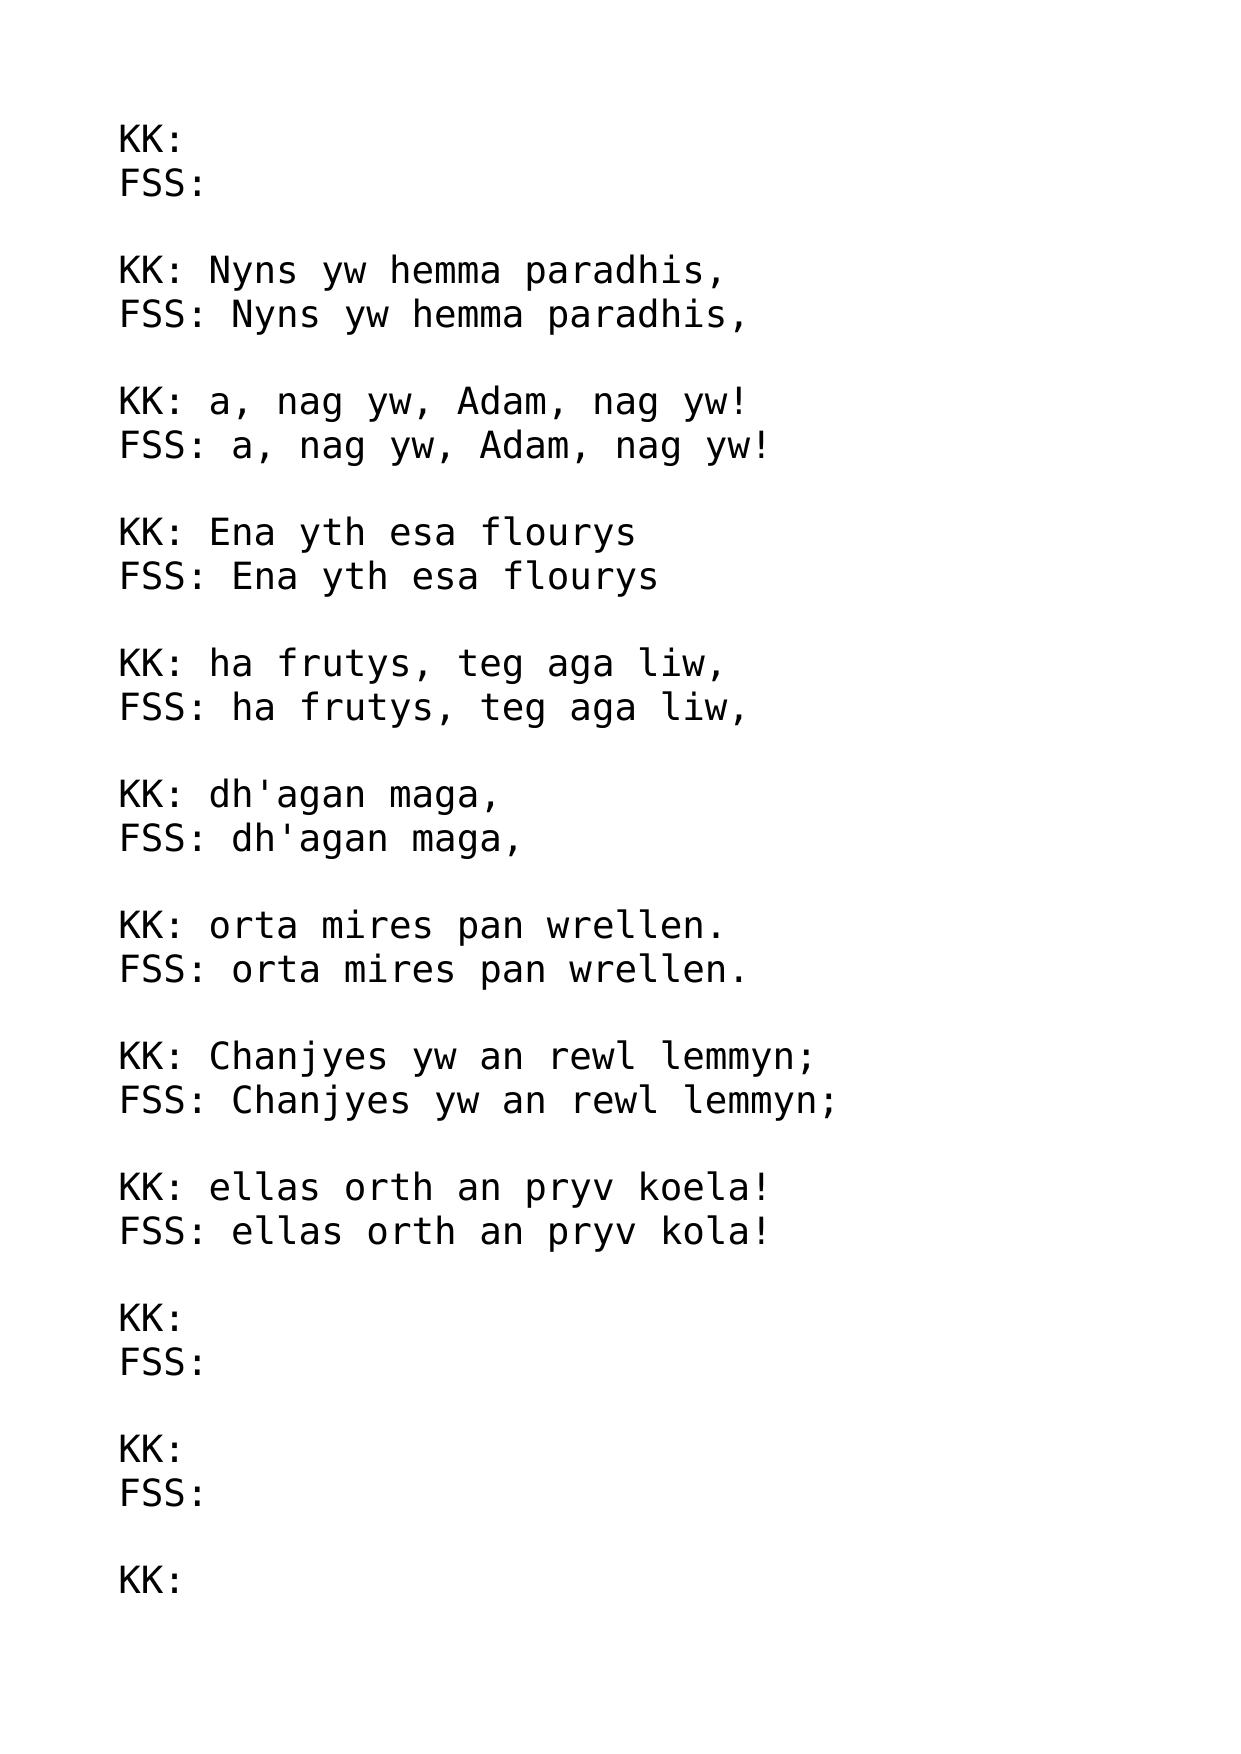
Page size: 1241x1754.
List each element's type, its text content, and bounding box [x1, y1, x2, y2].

text FSS: ha frutys, teg aga liw, [118, 686, 1122, 729]
text KK: ellas orth an pryv koela! [118, 1166, 1122, 1209]
text FSS: ellas orth an pryv kola! [118, 1209, 1122, 1253]
text KK: orta mires pan wrellen. [118, 904, 1122, 947]
text KK: Ena yth esa flourys [118, 511, 1122, 554]
text FSS: dh'agan maga, [118, 816, 1122, 860]
text KK: dh'agan maga, [118, 773, 1122, 816]
text FSS: Nyns yw hemma paradhis, [118, 293, 1122, 336]
text FSS: [118, 1471, 1122, 1515]
text FSS: Chanjyes yw an rewl lemmyn; [118, 1078, 1122, 1122]
text FSS: orta mires pan wrellen. [118, 947, 1122, 991]
text FSS: a, nag yw, Adam, nag yw! [118, 424, 1122, 467]
text KK: a, nag yw, Adam, nag yw! [118, 380, 1122, 424]
text KK: [118, 1297, 1122, 1340]
text KK: [118, 1427, 1122, 1471]
text KK: Chanjyes yw an rewl lemmyn; [118, 1035, 1122, 1078]
text FSS: Ena yth esa flourys [118, 554, 1122, 598]
text KK: Nyns yw hemma paradhis, [118, 249, 1122, 293]
text FSS: [118, 162, 1122, 205]
text KK: ha frutys, teg aga liw, [118, 642, 1122, 686]
text KK: [118, 118, 1122, 162]
text KK: [118, 1558, 1122, 1602]
text FSS: [118, 1340, 1122, 1384]
